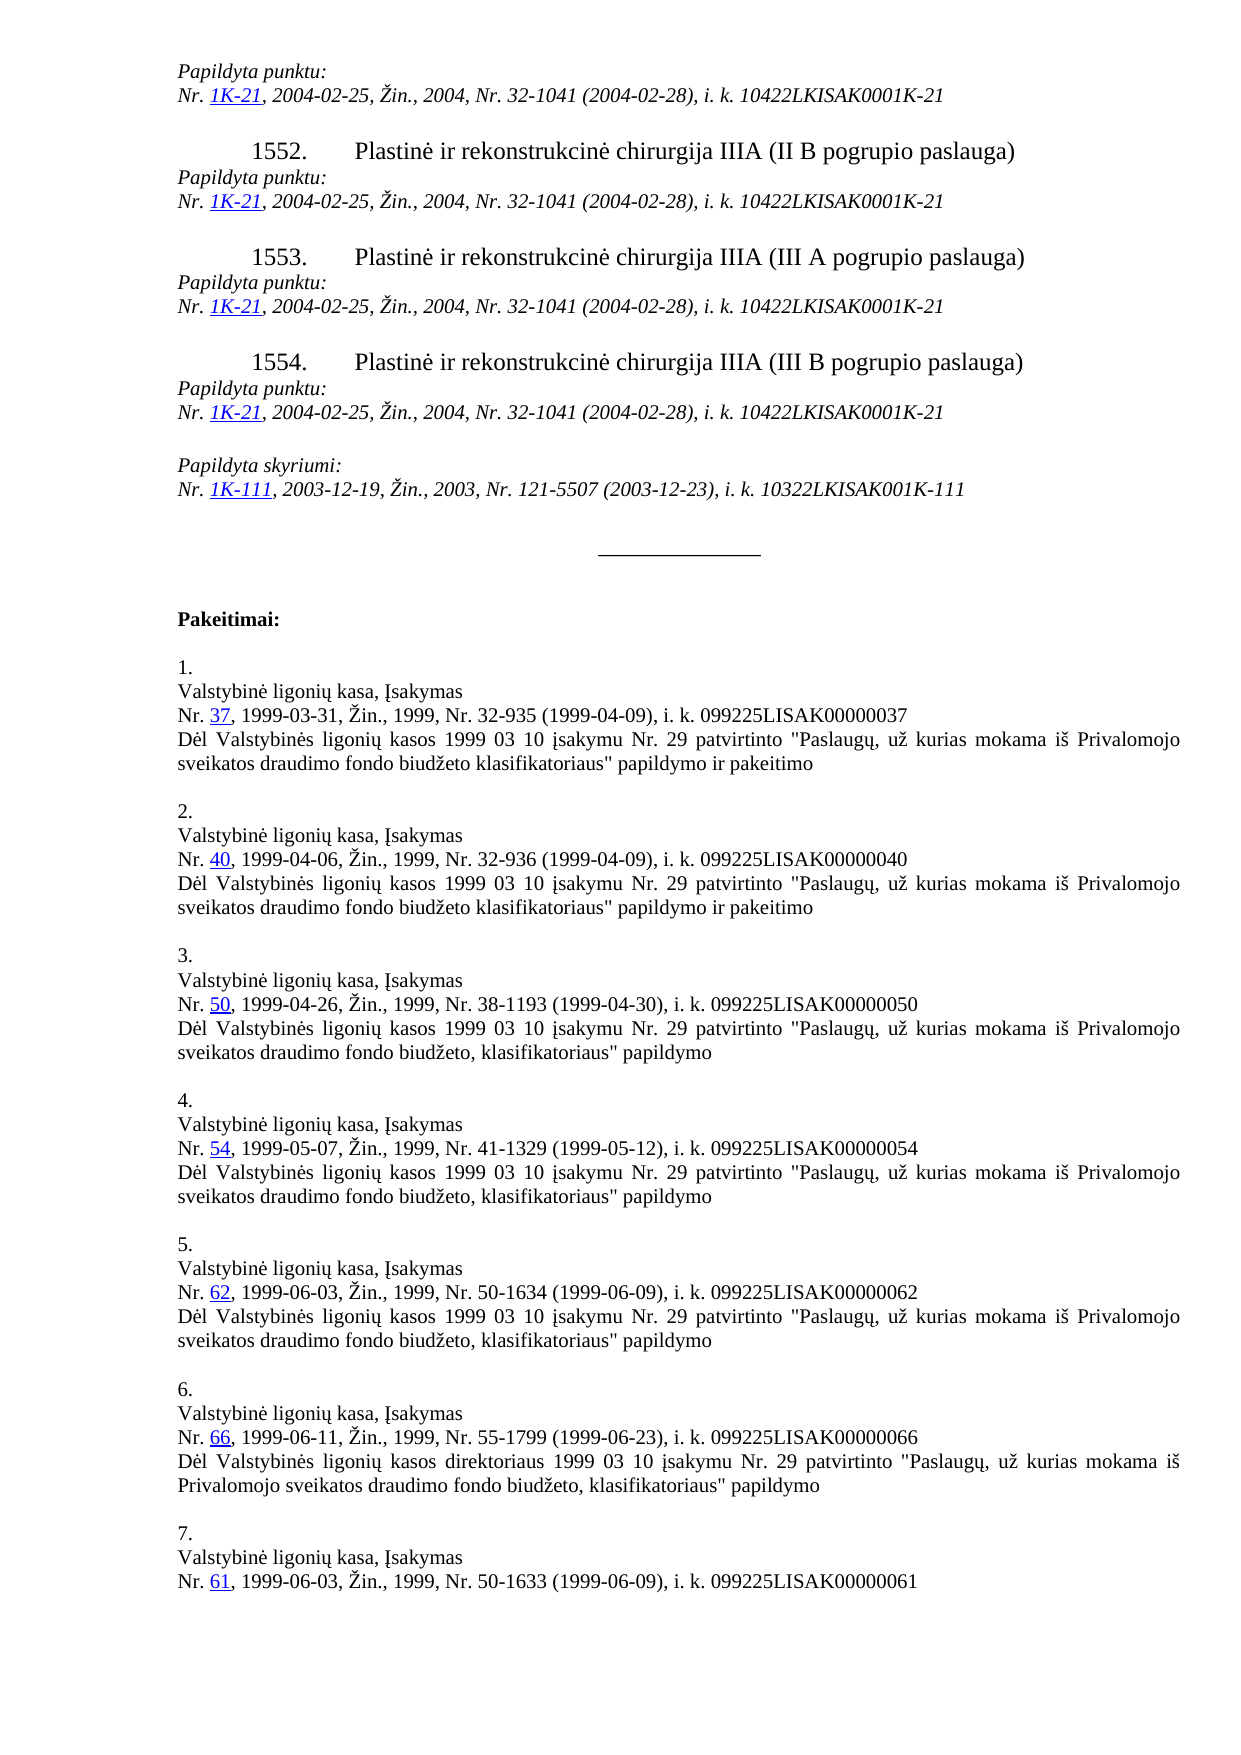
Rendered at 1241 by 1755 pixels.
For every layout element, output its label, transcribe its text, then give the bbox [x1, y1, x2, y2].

text Valstybinė ligonių kasa, Įsakymas [177, 823, 1181, 847]
text Nr. 37, 1999-03-31, Žin., 1999, Nr. 32-935 (1999-04-09), i. k. 099225LISAK00000037 [177, 703, 1181, 727]
text Papildyta skyriumi: [177, 453, 1181, 477]
text Papildyta punktu: [177, 270, 1181, 294]
text Dėl Valstybinės ligonių kasos direktoriaus 1999 03 10 įsakymu Nr. 29 patvirtinto "Paslaugų, už kurias mokama iš Privalomojo sveikatos draudimo fondo biudžeto, klasifikatoriaus" papildymo [177, 1449, 1181, 1497]
text Nr. 62, 1999-06-03, Žin., 1999, Nr. 50-1634 (1999-06-09), i. k. 099225LISAK00000062 [177, 1280, 1181, 1304]
text Nr. 40, 1999-04-06, Žin., 1999, Nr. 32-936 (1999-04-09), i. k. 099225LISAK00000040 [177, 847, 1181, 871]
text Valstybinė ligonių kasa, Įsakymas [177, 1256, 1181, 1280]
text Nr. 66, 1999-06-11, Žin., 1999, Nr. 55-1799 (1999-06-23), i. k. 099225LISAK00000066 [177, 1425, 1181, 1449]
text Valstybinė ligonių kasa, Įsakymas [177, 1545, 1181, 1569]
text Valstybinė ligonių kasa, Įsakymas [177, 679, 1181, 703]
text 1. [177, 655, 1181, 679]
text Pakeitimai: [177, 607, 1181, 631]
text Nr. 1K-21, 2004-02-25, Žin., 2004, Nr. 32-1041 (2004-02-28), i. k. 10422LKISAK0001K-21 [177, 83, 1181, 107]
text 6. [177, 1377, 1181, 1401]
text _____________ [177, 530, 1181, 558]
text Valstybinė ligonių kasa, Įsakymas [177, 1112, 1181, 1136]
text Valstybinė ligonių kasa, Įsakymas [177, 1401, 1181, 1425]
text 4. [177, 1088, 1181, 1112]
text Papildyta punktu: [177, 376, 1181, 400]
text Papildyta punktu: [177, 165, 1181, 189]
text Nr. 54, 1999-05-07, Žin., 1999, Nr. 41-1329 (1999-05-12), i. k. 099225LISAK00000054 [177, 1136, 1181, 1160]
text Dėl Valstybinės ligonių kasos 1999 03 10 įsakymu Nr. 29 patvirtinto "Paslaugų, už kurias mokama iš Privalomojo sveikatos draudimo fondo biudžeto, klasifikatoriaus" papildymo [177, 1016, 1181, 1064]
text 1552. Plastinė ir rekonstrukcinė chirurgija IIIA (II B pogrupio paslauga) [177, 136, 1181, 165]
text Nr. 50, 1999-04-26, Žin., 1999, Nr. 38-1193 (1999-04-30), i. k. 099225LISAK00000050 [177, 992, 1181, 1016]
text 5. [177, 1232, 1181, 1256]
text 2. [177, 799, 1181, 823]
text Nr. 61, 1999-06-03, Žin., 1999, Nr. 50-1633 (1999-06-09), i. k. 099225LISAK00000061 [177, 1569, 1181, 1593]
text Valstybinė ligonių kasa, Įsakymas [177, 967, 1181, 992]
text 7. [177, 1521, 1181, 1545]
text Dėl Valstybinės ligonių kasos 1999 03 10 įsakymu Nr. 29 patvirtinto "Paslaugų, už kurias mokama iš Privalomojo sveikatos draudimo fondo biudžeto, klasifikatoriaus" papildymo [177, 1304, 1181, 1352]
text 1553. Plastinė ir rekonstrukcinė chirurgija IIIA (III A pogrupio paslauga) [177, 242, 1181, 270]
text Dėl Valstybinės ligonių kasos 1999 03 10 įsakymu Nr. 29 patvirtinto "Paslaugų, už kurias mokama iš Privalomojo sveikatos draudimo fondo biudžeto, klasifikatoriaus" papildymo [177, 1160, 1181, 1208]
text Papildyta punktu: [177, 59, 1181, 83]
text Nr. 1K-21, 2004-02-25, Žin., 2004, Nr. 32-1041 (2004-02-28), i. k. 10422LKISAK0001K-21 [177, 400, 1181, 424]
text Nr. 1K-21, 2004-02-25, Žin., 2004, Nr. 32-1041 (2004-02-28), i. k. 10422LKISAK0001K-21 [177, 189, 1181, 213]
text Nr. 1K-21, 2004-02-25, Žin., 2004, Nr. 32-1041 (2004-02-28), i. k. 10422LKISAK0001K-21 [177, 294, 1181, 318]
text Dėl Valstybinės ligonių kasos 1999 03 10 įsakymu Nr. 29 patvirtinto "Paslaugų, už kurias mokama iš Privalomojo sveikatos draudimo fondo biudžeto klasifikatoriaus" papildymo ir pakeitimo [177, 871, 1181, 919]
text 1554. Plastinė ir rekonstrukcinė chirurgija IIIA (III B pogrupio paslauga) [177, 347, 1181, 376]
text Dėl Valstybinės ligonių kasos 1999 03 10 įsakymu Nr. 29 patvirtinto "Paslaugų, už kurias mokama iš Privalomojo sveikatos draudimo fondo biudžeto klasifikatoriaus" papildymo ir pakeitimo [177, 727, 1181, 775]
text 3. [177, 943, 1181, 967]
text Nr. 1K-111, 2003-12-19, Žin., 2003, Nr. 121-5507 (2003-12-23), i. k. 10322LKISAK001K-111 [177, 477, 1181, 501]
